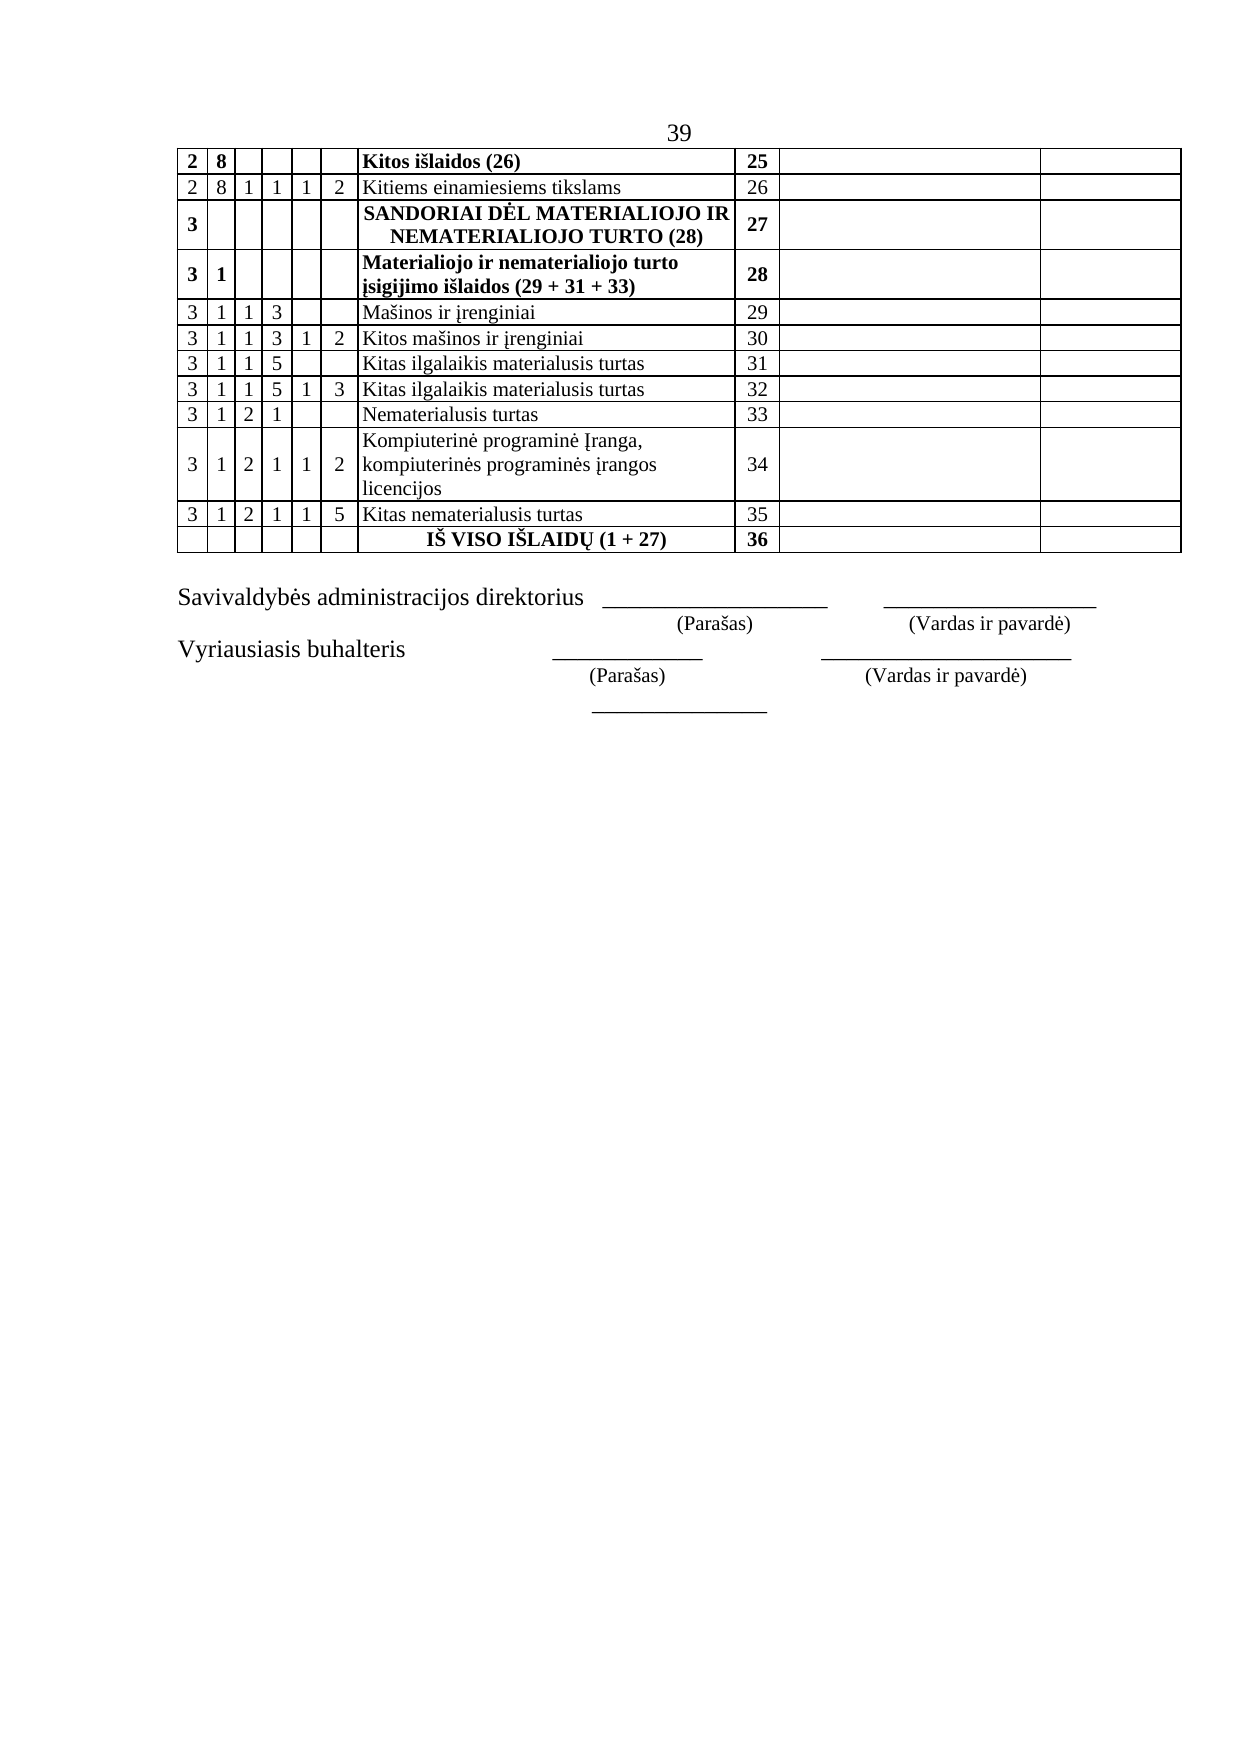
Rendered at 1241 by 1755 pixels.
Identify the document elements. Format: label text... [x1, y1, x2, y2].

text Vyriausiasis buhalteris ____________ ____________________ [177, 634, 1181, 663]
table_cell 31 [775, 351, 779, 375]
table_cell 1 [263, 428, 291, 500]
table_cell 36 [775, 527, 779, 551]
table_cell [322, 250, 357, 298]
table_cell 30 [775, 326, 779, 349]
table_cell 3 [203, 402, 207, 426]
text Savivaldybės administracijos direktorius __________________ _________________ [177, 582, 1181, 610]
table_cell 32 [775, 377, 779, 401]
table_cell 28 [736, 250, 779, 298]
table_cell [1041, 428, 1180, 500]
table_cell [1041, 300, 1045, 324]
table_cell 25 [775, 149, 779, 173]
table_cell [780, 250, 1040, 298]
table_cell [780, 326, 784, 349]
table_cell 35 [775, 502, 779, 526]
table_cell [780, 201, 1040, 248]
table_cell [236, 250, 261, 298]
table_cell 2 [322, 428, 357, 500]
table_cell [780, 502, 784, 526]
table_cell 27 [736, 201, 779, 248]
table_cell 26 [775, 175, 779, 199]
table_cell [780, 377, 784, 401]
table_cell [780, 527, 784, 551]
table_cell [780, 428, 1040, 500]
table_cell [263, 250, 291, 298]
table_cell [1036, 377, 1040, 401]
table_cell 3 [203, 502, 207, 526]
table_cell 3 [178, 201, 207, 248]
table_cell [780, 300, 784, 324]
table_cell 33 [775, 402, 779, 426]
text (Parašas) (Vardas ir pavardė) [177, 663, 1181, 687]
table_cell [1041, 351, 1045, 375]
table_cell [293, 250, 320, 298]
table_cell [263, 201, 291, 248]
table_cell [780, 175, 784, 199]
table_cell 1 [208, 250, 234, 298]
table_cell 1 [208, 428, 234, 500]
table_cell [1041, 402, 1045, 426]
table_cell [1036, 351, 1040, 375]
table_cell [1041, 527, 1045, 551]
table_cell 3 [178, 250, 207, 298]
table_cell [1036, 175, 1040, 199]
table_cell [780, 402, 784, 426]
table_cell [1036, 300, 1040, 324]
table_cell 3 [203, 351, 207, 375]
table_cell 1 [293, 428, 320, 500]
table_cell [293, 201, 320, 248]
table_cell 3 [203, 300, 207, 324]
table_cell [1036, 326, 1040, 349]
table_cell 2 [203, 149, 207, 173]
table_cell 3 [178, 428, 207, 500]
table_cell [322, 201, 357, 248]
table_cell [236, 201, 261, 248]
table_cell 29 [775, 300, 779, 324]
text ______________ [177, 687, 1181, 716]
table_cell [1041, 149, 1045, 173]
table_cell [203, 527, 207, 551]
table_cell 2 [203, 175, 207, 199]
table_cell [1036, 402, 1040, 426]
table_cell [1041, 175, 1045, 199]
table_cell 3 [203, 326, 207, 349]
table_cell [1036, 149, 1040, 173]
table_cell [1041, 502, 1045, 526]
table_cell [1041, 250, 1180, 298]
table_cell [1036, 502, 1040, 526]
text (Parašas) (Vardas ir pavardė) [177, 610, 1181, 634]
table_cell 2 [236, 428, 261, 500]
table_cell [1041, 201, 1180, 248]
table_cell 34 [736, 428, 779, 500]
table_cell [1041, 326, 1045, 349]
table_cell [1036, 527, 1040, 551]
table_cell [1041, 377, 1045, 401]
table_cell [208, 201, 234, 248]
table_cell [780, 149, 784, 173]
table_cell [780, 351, 784, 375]
table_cell 3 [203, 377, 207, 401]
